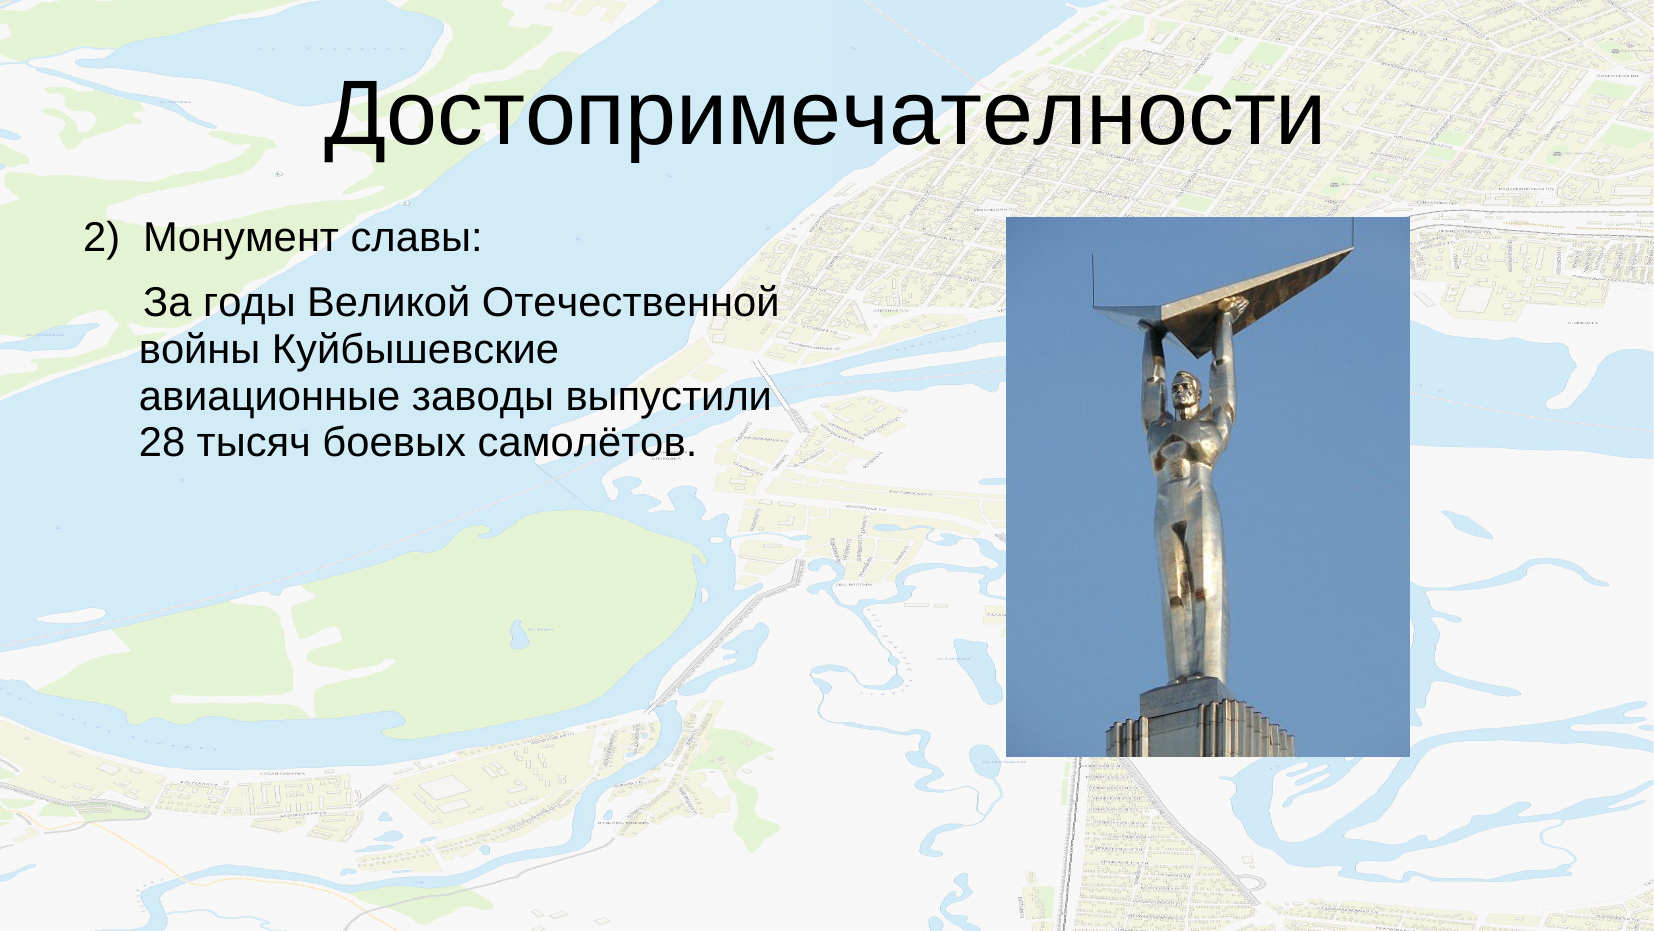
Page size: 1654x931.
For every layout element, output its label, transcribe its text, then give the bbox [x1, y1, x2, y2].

title Достопримечателности [82, 36, 1571, 192]
list Монумент славы: За годы Великой Отечественной войны Куйбышевские авиационные заводы выпустили 28 тысяч боевых самолётов. [82, 211, 809, 751]
picture [1006, 217, 1410, 757]
